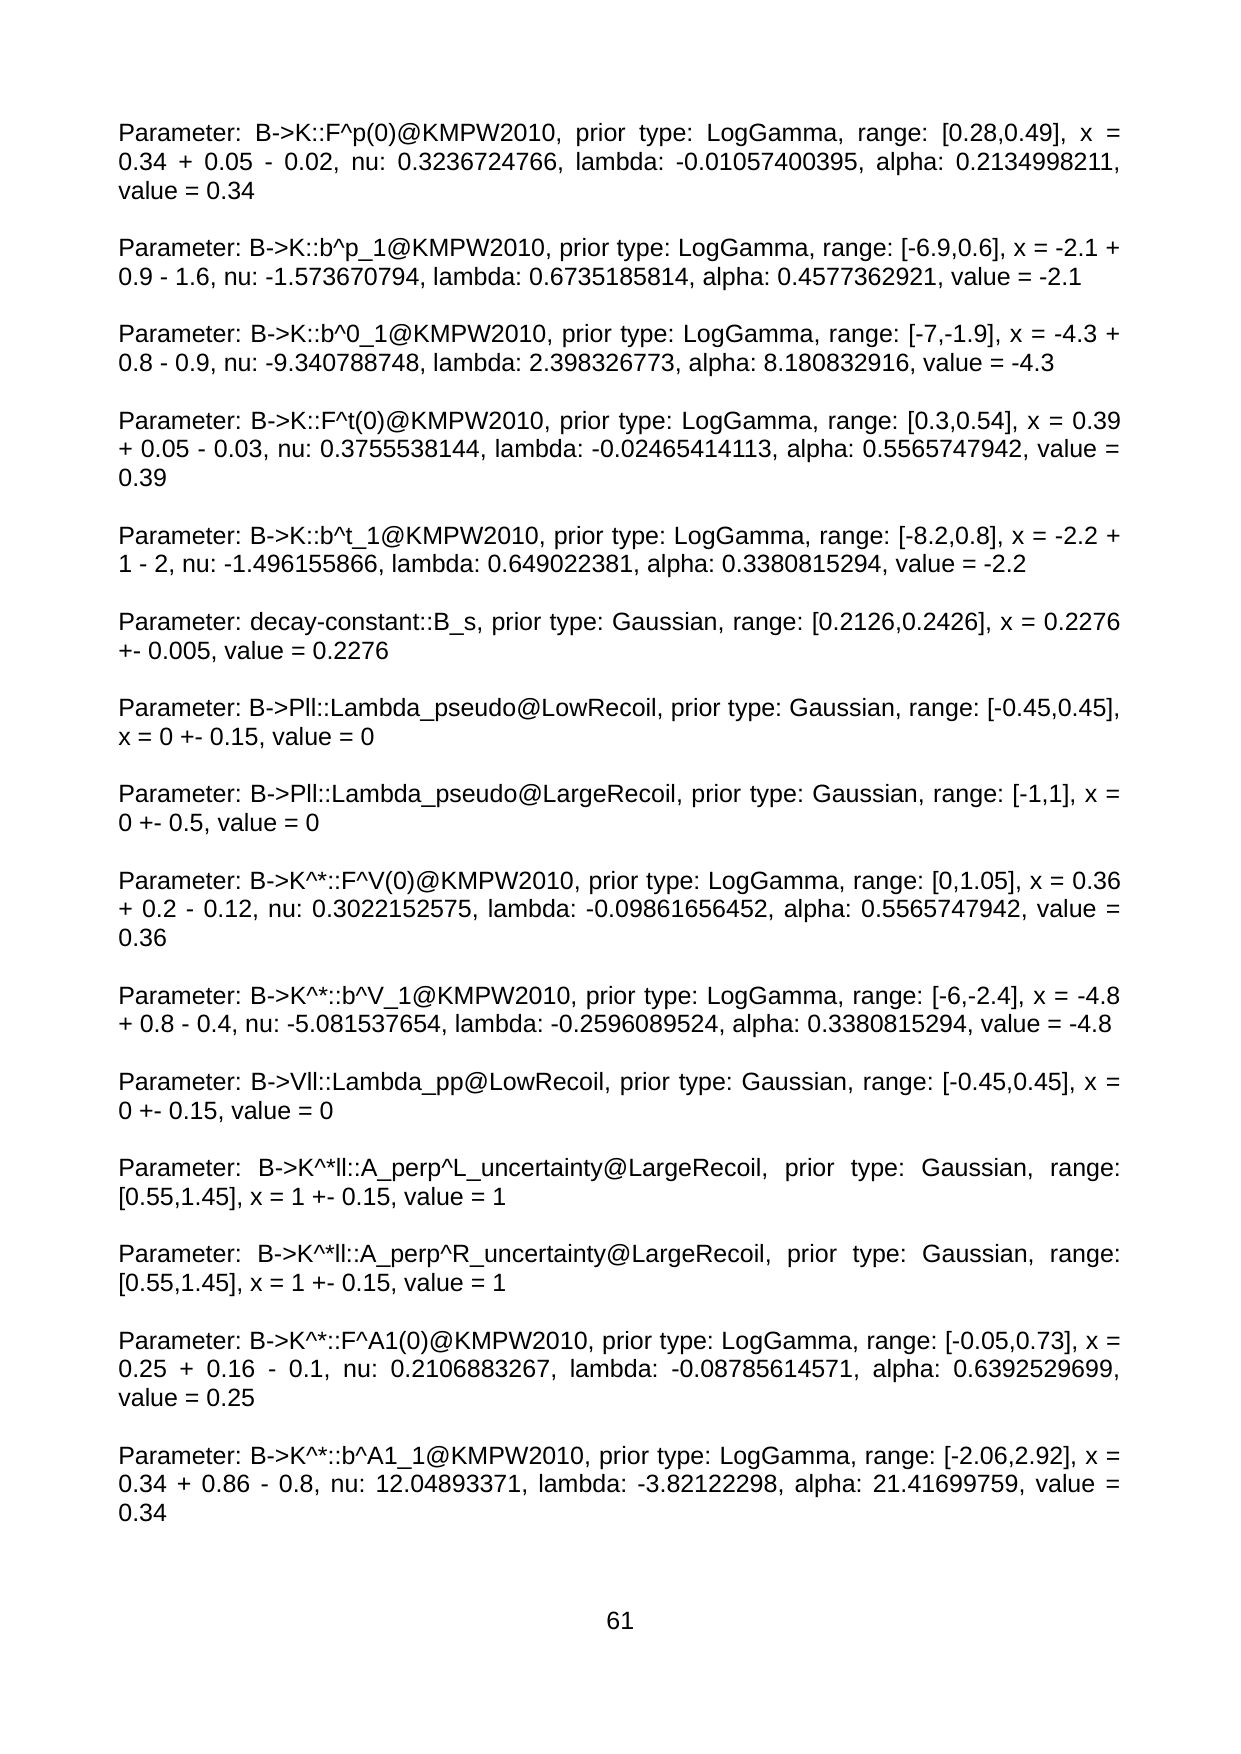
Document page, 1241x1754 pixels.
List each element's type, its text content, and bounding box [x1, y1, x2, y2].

text Parameter: B->K::b^t_1@KMPW2010, prior type: LogGamma, range: [-8.2,0.8], x = -2.2 + 1 - 2, nu: -1.496155866, lambda: 0.649022381, alpha: 0.3380815294, value = -2.2 [118, 521, 1122, 578]
text Parameter: B->K::b^p_1@KMPW2010, prior type: LogGamma, range: [-6.9,0.6], x = -2.1 + 0.9 - 1.6, nu: -1.573670794, lambda: 0.6735185814, alpha: 0.4577362921, value = -2.1 [118, 233, 1122, 291]
text Parameter: B->Pll::Lambda_pseudo@LargeRecoil, prior type: Gaussian, range: [-1,1], x = 0 +- 0.5, value = 0 [118, 779, 1122, 837]
text Parameter: decay-constant::B_s, prior type: Gaussian, range: [0.2126,0.2426], x = 0.2276 +- 0.005, value = 0.2276 [118, 607, 1122, 664]
text Parameter: B->K^*::F^V(0)@KMPW2010, prior type: LogGamma, range: [0,1.05], x = 0.36 + 0.2 - 0.12, nu: 0.3022152575, lambda: -0.09861656452, alpha: 0.5565747942, value = 0.36 [118, 866, 1122, 952]
text Parameter: B->Vll::Lambda_pp@LowRecoil, prior type: Gaussian, range: [-0.45,0.45], x = 0 +- 0.15, value = 0 [118, 1067, 1122, 1124]
text Parameter: B->K^*ll::A_perp^R_uncertainty@LargeRecoil, prior type: Gaussian, range: [0.55,1.45], x = 1 +- 0.15, value = 1 [118, 1239, 1122, 1297]
text Parameter: B->K::F^t(0)@KMPW2010, prior type: LogGamma, range: [0.3,0.54], x = 0.39 + 0.05 - 0.03, nu: 0.3755538144, lambda: -0.02465414113, alpha: 0.5565747942, value = 0.39 [118, 406, 1122, 492]
text Parameter: B->K^*::b^V_1@KMPW2010, prior type: LogGamma, range: [-6,-2.4], x = -4.8 + 0.8 - 0.4, nu: -5.081537654, lambda: -0.2596089524, alpha: 0.3380815294, value = -4.8 [118, 981, 1122, 1038]
text Parameter: B->K::F^p(0)@KMPW2010, prior type: LogGamma, range: [0.28,0.49], x = 0.34 + 0.05 - 0.02, nu: 0.3236724766, lambda: -0.01057400395, alpha: 0.2134998211, value = 0.34 [118, 118, 1122, 204]
text Parameter: B->K^*ll::A_perp^L_uncertainty@LargeRecoil, prior type: Gaussian, range: [0.55,1.45], x = 1 +- 0.15, value = 1 [118, 1153, 1122, 1211]
text Parameter: B->K::b^0_1@KMPW2010, prior type: LogGamma, range: [-7,-1.9], x = -4.3 + 0.8 - 0.9, nu: -9.340788748, lambda: 2.398326773, alpha: 8.180832916, value = -4.3 [118, 319, 1122, 377]
text Parameter: B->Pll::Lambda_pseudo@LowRecoil, prior type: Gaussian, range: [-0.45,0.45], x = 0 +- 0.15, value = 0 [118, 693, 1122, 751]
text Parameter: B->K^*::F^A1(0)@KMPW2010, prior type: LogGamma, range: [-0.05,0.73], x = 0.25 + 0.16 - 0.1, nu: 0.2106883267, lambda: -0.08785614571, alpha: 0.6392529699, value = 0.25 [118, 1326, 1122, 1412]
text Parameter: B->K^*::b^A1_1@KMPW2010, prior type: LogGamma, range: [-2.06,2.92], x = 0.34 + 0.86 - 0.8, nu: 12.04893371, lambda: -3.82122298, alpha: 21.41699759, value = 0.34 [118, 1441, 1122, 1527]
